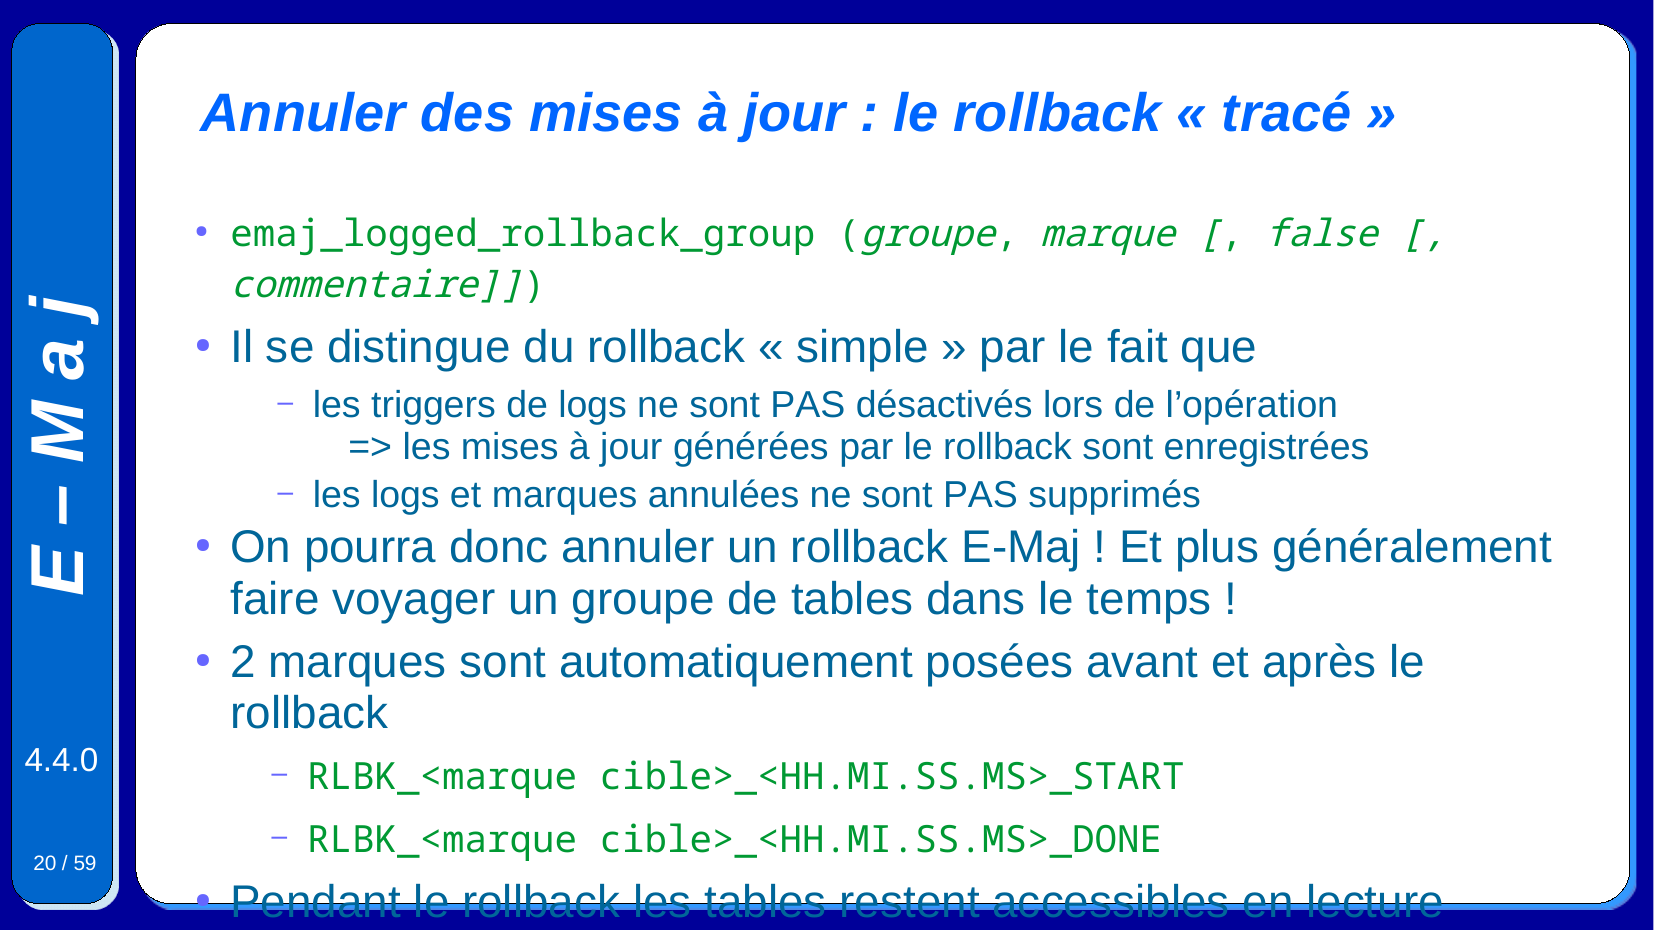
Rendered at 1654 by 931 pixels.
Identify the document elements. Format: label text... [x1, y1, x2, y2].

list emaj_logged_rollback_group (groupe, marque [, false [, commentaire]]) Il se distingue du rollback « simple » par le fait que les triggers de logs ne sont PAS désactivés lors de l’opération => les mises à jour générées par le rollback sont enregistrées les logs et marques annulées ne sont PAS supprimés On pourra donc annuler un rollback E-Maj ! Et plus généralement faire voyager un groupe de tables dans le temps ! 2 marques sont automatiquement posées avant et après le rollback RLBK_<marque cible>_<HH.MI.SS.MS>_START RLBK_<marque cible>_<HH.MI.SS.MS>_DONE Pendant le rollback les tables restent accessibles en lecture [177, 206, 1587, 898]
title Annuler des mises à jour : le rollback « tracé » [200, 34, 1575, 191]
